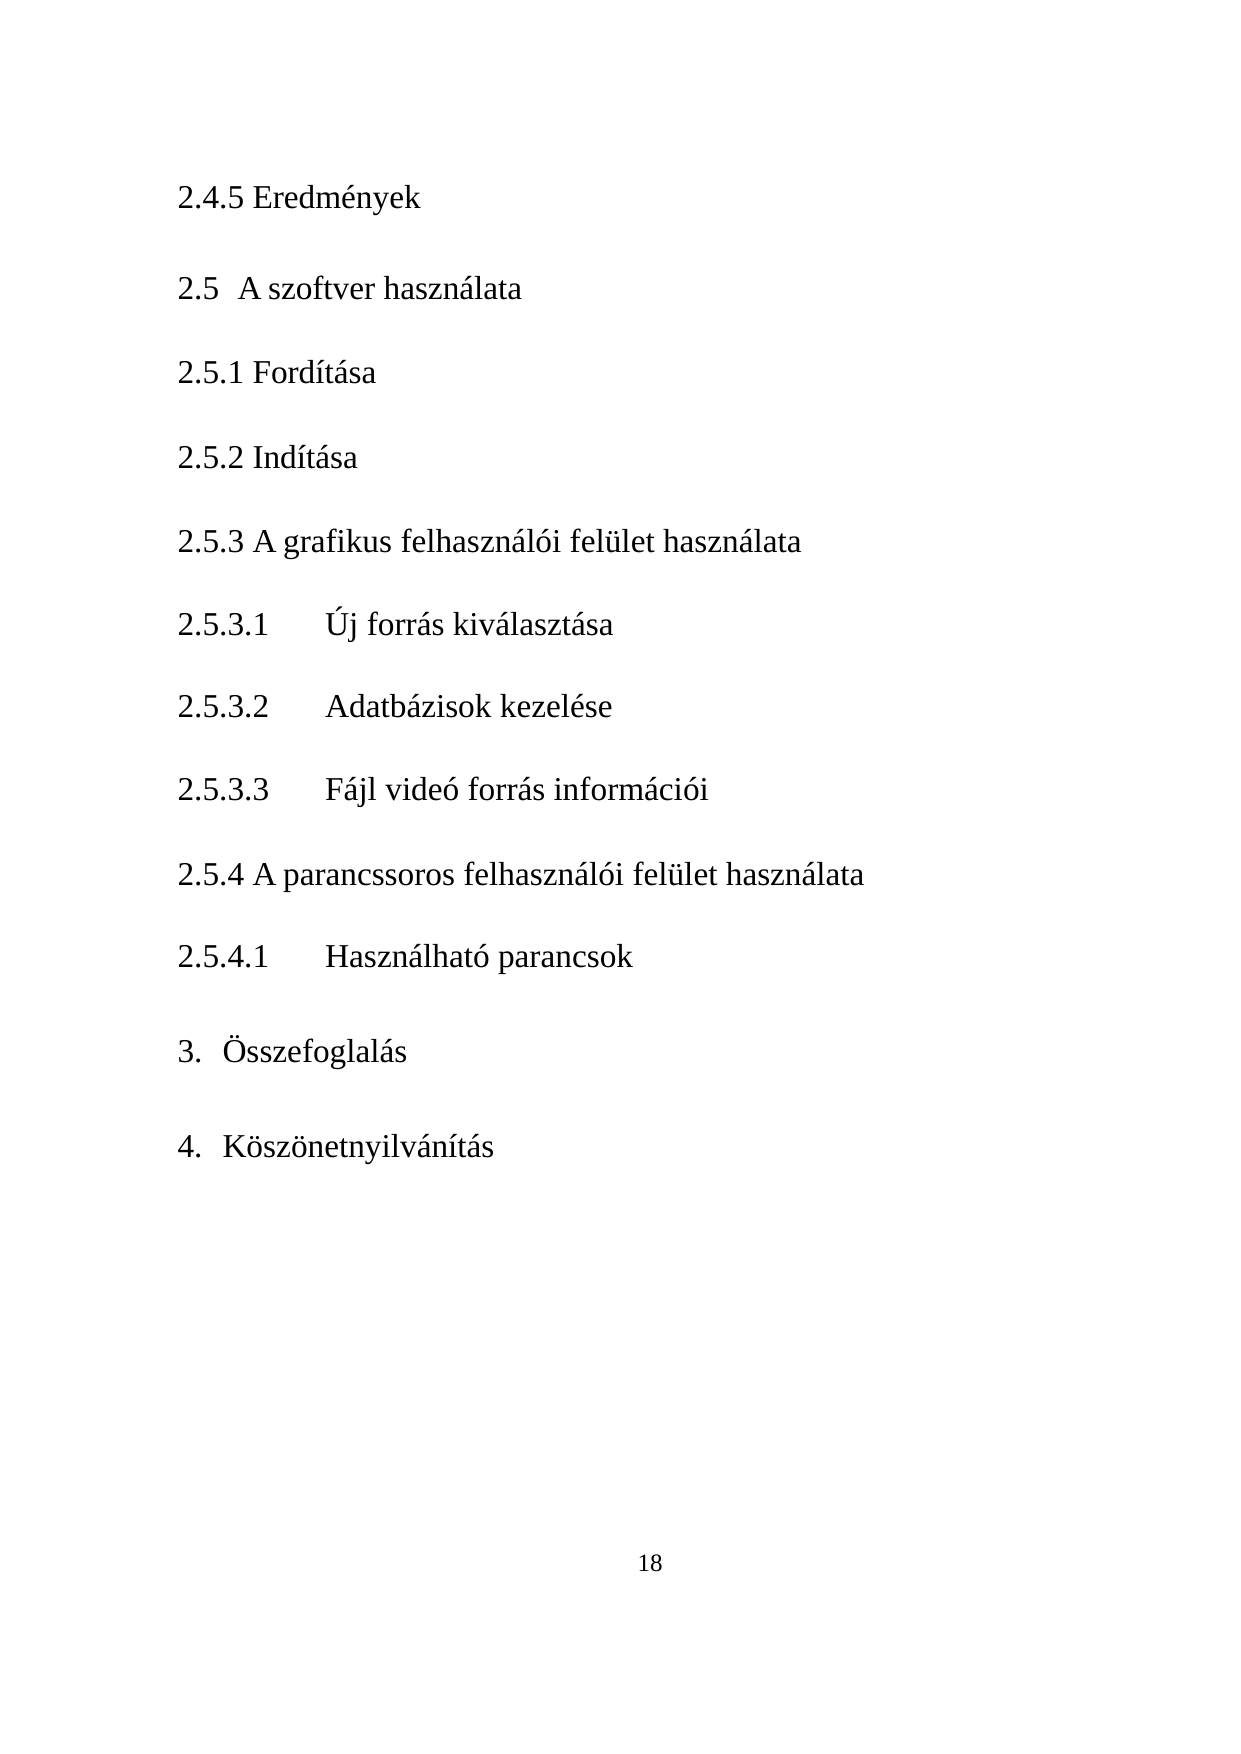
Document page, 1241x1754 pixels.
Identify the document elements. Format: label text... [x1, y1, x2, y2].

subtitle Új forrás kiválasztása [177, 604, 1122, 643]
subtitle A szoftver használata [177, 268, 1122, 306]
subtitle Adatbázisok kezelése [177, 687, 1122, 725]
subtitle Használható parancsok [177, 936, 1122, 975]
subtitle A grafikus felhasználói felület használata [177, 522, 1122, 560]
subtitle Fájl videó forrás információi [177, 769, 1122, 808]
subtitle Fordítása [177, 353, 1122, 391]
subtitle Köszönetnyilvánítás [177, 1126, 1122, 1165]
subtitle Indítása [177, 437, 1122, 476]
subtitle Eredmények [177, 177, 1122, 216]
subtitle A parancssoros felhasználói felület használata [177, 854, 1122, 892]
subtitle Összefoglalás [177, 1031, 1122, 1070]
